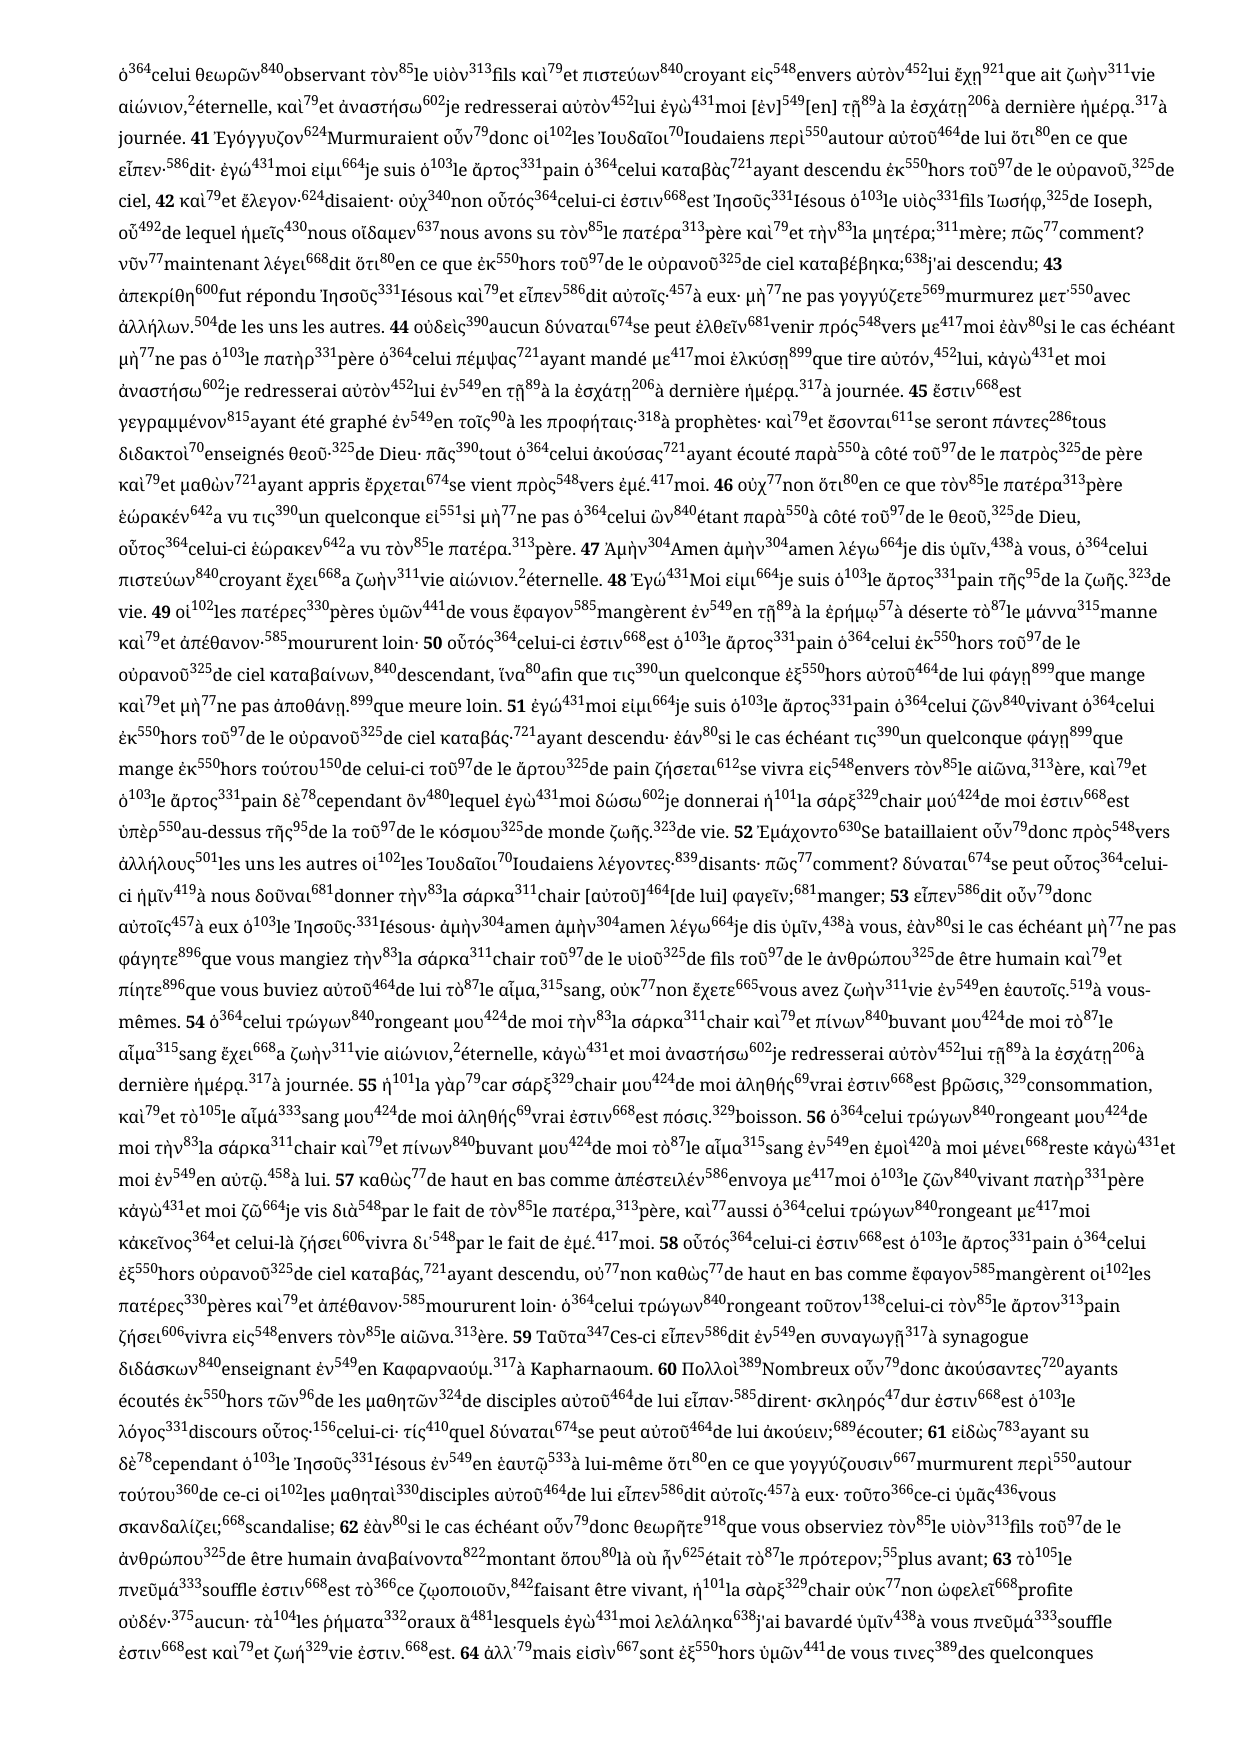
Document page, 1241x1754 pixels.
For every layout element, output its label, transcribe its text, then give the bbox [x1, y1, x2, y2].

text 1 Μετὰ548Après ταῦτα347ces-ci ἀπῆλθεν586éloigna ὁ103le Ἰησοῦς331Iésous πέραν552de l'autre côté τῆς95de la θαλάσσης323de mer τῆς95de la Γαλιλαίας323de Galilée τῆς95de la Τιβεριάδος.323de Tibériade. 2 ἠκολούθει625suivait δὲ78cependant αὐτῷ458à lui ὄχλος331foule πολύς,287nombreux, ὅτι80en ce que ἐθεώρουν624observaient τὰ86les σημεῖα314signes ἃ481lesquels ἐποίει625faisait ἐπὶ550sur τῶν357de ceux ἀσθενούντων.833de étants infirme. 3 ἀνῆλθεν586vint de bas en haut δὲ78cependant εἰς548envers τὸ87le ὄρος315montagne Ἰησοῦς331Iésous καὶ79et ἐκεῖ77là ἐκάθητο631se était assis μετὰ550avec τῶν96de les μαθητῶν324de disciples αὐτοῦ.464de lui. 4 ἦν625était δὲ78cependant ἐγγὺς77proche τὸ105le πάσχα,333pâque, ἡ101la ἑορτὴ329fête τῶν96de les Ἰουδαίων.64de Ioudaiens. 5 Ἐπάρας721Ayant surélevé οὖν79donc τοὺς244les ὀφθαλμοὺς312yeux ὁ103le Ἰησοῦς331Iésous καὶ79et θεασάμενος740se ayant contemplé ὅτι80en ce que πολὺς287nombreux ὄχλος331foule ἔρχεται674se vient πρὸς548vers αὐτὸν452lui λέγει668dit πρὸς548vers Φίλιππον·313Philippe· πόθεν77d'où? ἀγοράσωμεν894que nous achetions à l'agora ἄρτους312pains ἵνα80afin que φάγωσιν898que mangent οὗτοι;363ceux-ci; 6 τοῦτο348ce-ci δὲ78cependant ἔλεγεν625disait πειράζων840mettant en tentation αὐτόν·452lui· αὐτὸς469lui γὰρ79car ᾔδει659avait su τί399quel ἔμελλεν625imminait ποιεῖν.689faire. 7 ἀπεκρίθη600fut répondu αὐτῷ458à lui [ὁ]364[celui] Φίλιππος·331Philippe· διακοσίων192de deux cents δηναρίων326de deniers ἄρτοι330pains οὐκ77non ἀρκοῦσιν667suffisent αὐτοῖς457à eux ἵνα80afin que ἕκαστος390chacun βραχύ55court [τι]375[un quelconque] λάβῃ.899que prenne. 8 λέγει668dit αὐτῷ458à lui εἷς71un ἐκ550hors τῶν96de les μαθητῶν324de disciples αὐτοῦ,464de lui, Ἀνδρέας331André ὁ103le ἀδελφὸς331frère Σίμωνος325de Simon Πέτρου·325de Pierre· 9 ἔστιν668est παιδάριον333petit jeune enfant ὧδε77ici ὃς498lequel ἔχει668a πέντε178cinq ἄρτους312pains κριθίνους3d'orges καὶ79et δύο180deux ὀψάρια·314fretins· ἀλλὰ79mais ταῦτα365ces-ci τί412quel ἐστιν668est εἰς548envers τοσούτους;345aussi grands; 10 εἶπεν586dit ὁ103le Ἰησοῦς·331Iésous· ποιήσατε553faites τοὺς84les ἀνθρώπους312êtres humains ἀναπεσεῖν.681tomber de bas en haut. ἦν625était δὲ78cependant χόρτος331herbe πολὺς287nombreux ἐν549en τῷ91à le τόπῳ.319à lieu. ἀνέπεσαν585tombèrent de bas en haut οὖν79donc οἱ102les ἄνδρες330hommes τὸν85le ἀριθμὸν313nombre ὡς77comme πεντακισχίλιοι.70cinq mille. 11 ἔλαβεν586prit οὖν79donc τοὺς84les ἄρτους312pains ὁ103le Ἰησοῦς331Iésous καὶ79et εὐχαριστήσας721ayant rendu grâce διέδωκεν586distribua τοῖς351à ceux ἀνακειμένοις854à se couchants de bas en haut ὁμοίως77semblablement καὶ77aussi ἐκ550hors τῶν98de les ὀψαρίων326de fretins ὅσον482autant lequel ἤθελον.624voulaient. 12 ὡς80comme δὲ78cependant ἐνεπλήσθησαν,599furent rempli dans, λέγει668dit τοῖς90à les μαθηταῖς318à disciples αὐτοῦ·464de lui· συναγάγετε553menez ensemble τὰ86les περισσεύσαντα708ayants surabondés κλάσματα,314morceaux, ἵνα80afin que μή77ne pas τι392un quelconque ἀπόληται.905que se perde au loin. 13 συνήγαγον585menèrent ensemble οὖν79donc καὶ79et ἐγέμισαν585remplirent pleinement δώδεκα178douze κοφίνους312couffins κλασμάτων326de morceaux ἐκ550hors τῶν96de les πέντε190de cinq ἄρτων324de pains τῶν96de les κριθίνων15de d'orges ἃ499lesquels ἐπερίσσευσαν585surabondèrent τοῖς351à ceux βεβρωκόσιν.773à ayants dévorés. 14 Οἱ102Les οὖν79donc ἄνθρωποι330êtres humains ἰδόντες720ayants vus ὃ482lequel ἐποίησεν586fit σημεῖον315signe ἔλεγον624disaient ὅτι80en ce que οὗτός364celui-ci ἐστιν668est ἀληθῶς77vraiment ὁ103le προφήτης331prophète ὁ498celui ἐρχόμενος867se venant εἰς548envers τὸν85le κόσμον.313monde. 15 Ἰησοῦς331Iésous οὖν79donc γνοὺς721ayant connu ὅτι80en ce que μέλλουσιν667imminent ἔρχεσθαι690se venir καὶ79et ἁρπάζειν689ravir αὐτὸν452lui ἵνα80afin que ποιήσωσιν898que fassent βασιλέα,313roi, ἀνεχώρησεν586replaça πάλιν77de nouveau εἰς548envers τὸ87le ὄρος315montagne αὐτὸς542lui-même μόνος.132seul. 16 Ὡς80Comme δὲ78cependant ὀψία69tardive ἐγένετο592se devint κατέβησαν585descendirent οἱ102les μαθηταὶ330disciples αὐτοῦ464de lui ἐπὶ548sur τὴν83la θάλασσαν311mer 17 καὶ79et ἐμβάντες720ayants embarqués εἰς548envers πλοῖον315navire ἤρχοντο630se venaient πέραν552de l'autre côté τῆς95de la θαλάσσης323de mer εἰς548envers Καφαρναούμ.311Kapharnaoum. καὶ79et σκοτία329ténèbre ἤδη77déjà ἐγεγόνει659avait devenu καὶ79et οὔπω77non encore ἐληλύθει659avait venu πρὸς548vers αὐτοὺς451eux ὁ103le Ἰησοῦς,331Iésous, 18 ἥ101la τε79et aussi θάλασσα329mer ἀνέμου325de vent μεγάλου16de grand πνέοντος834de soufflant διεγείρετο.636était réveillé. 19 ἐληλακότες782ayants propulsés οὖν79donc ὡς77comme σταδίους312stades εἴκοσι178vingt πέντε178cinq ἢ79ou τριάκοντα178trente θεωροῦσιν667observent τὸν85le Ἰησοῦν313Iésous περιπατοῦντα822piétinant autour ἐπὶ550sur τῆς95de la θαλάσσης323de mer καὶ79et ἐγγὺς77proche τοῦ99de le πλοίου327de navire γινόμενον,849se devenant, καὶ79et ἐφοβήθησαν.599furent effrayé. 20 ὁ469celui δὲ78cependant λέγει668dit αὐτοῖς·457à eux· ἐγώ431moi εἰμι·664je suis· μὴ77ne pas φοβεῖσθε.573que vous vous effrayez. 21 ἤθελον624voulaient οὖν79donc λαβεῖν681prendre αὐτὸν452lui εἰς548envers τὸ87le πλοῖον,315navire, καὶ79et εὐθέως77directement ἐγένετο592se devint τὸ105le πλοῖον333navire ἐπὶ550sur τῆς95de la γῆς323de terre εἰς548envers ἣν478laquelle ὑπῆγον.624dirigeaient en arrière. 22 Τῇ350à Celle ἐπαύριον77lendemain ὁ103le ὄχλος331foule ὁ364celui ἑστηκὼς783ayant dressé πέραν552de l'autre côté τῆς95de la θαλάσσης323de mer εἶδον585virent ὅτι80en ce que πλοιάριον333petit navire ἄλλο134autre οὐκ77non ἦν625était ἐκεῖ77là εἰ551si μὴ77ne pas ἓν73un καὶ79et ὅτι80en ce que οὐ77non συνεισῆλθεν586entra avec τοῖς90à les μαθηταῖς318à disciples αὐτοῦ464de lui ὁ103le Ἰησοῦς331Iésous εἰς548envers τὸ87le πλοῖον315navire ἀλλὰ79mais μόνοι131seuls οἱ102les μαθηταὶ330disciples αὐτοῦ464de lui ἀπῆλθον·585éloignèrent· 23 ἄλλα133autres ἦλθεν586vint πλοιά[ρια]332navires ἐκ550hors Τιβεριάδος323de Tibériade ἐγγὺς77proche τοῦ97de le τόπου325de lieu ὅπου77là où ἔφαγον585mangèrent τὸν85le ἄρτον313pain εὐχαριστήσαντος716de ayant rendu grâce τοῦ97de le κυρίου.325de Maître. 24 ὅτε80lorsque οὖν79donc εἶδεν586vit ὁ103le ὄχλος331foule ὅτι80en ce que Ἰησοῦς331Iésous οὐκ77non ἔστιν668est ἐκεῖ77là οὐδὲ79non cependant οἱ102les μαθηταὶ330disciples αὐτοῦ,464de lui, ἐνέβησαν585embarquèrent αὐτοὶ468eux εἰς548envers τὰ86les πλοιάρια314petits navires καὶ79et ἦλθον585vinrent εἰς548envers Καφαρναοὺμ311Kapharnaoum ζητοῦντες839cherchants τὸν85le Ἰησοῦν.313Iésous. 25 καὶ79et εὑρόντες720ayants trouvés αὐτὸν452lui πέραν552de l'autre côté τῆς95de la θαλάσσης323de mer εἶπον585dirent αὐτῷ·458à lui· ῥαββί,337rabbi, πότε77quand ὧδε77ici γέγονας;640tu as devenu; 26 Ἀπεκρίθη600Fut répondu αὐτοῖς457à eux ὁ103le Ἰησοῦς331Iésous καὶ79et εἶπεν·586dit· ἀμὴν304amen ἀμὴν304amen λέγω664je dis ὑμῖν,438à vous, ζητεῖτέ665vous cherchez με417moi οὐχ77non ὅτι80en ce que εἴδετε583vous vîtes σημεῖα,314signes, ἀλλ᾽79mais ὅτι80en ce que ἐφάγετε583vous mangeâtes ἐκ550hors τῶν96de les ἄρτων324de pains καὶ79et ἐχορτάσθητε.597vous fûtes fourragé. 27 ἐργάζεσθε573que vous vous mettez au travail μὴ77ne pas τὴν83la βρῶσιν311consommation τὴν344celle ἀπολλυμένην847se perdante au loin ἀλλὰ79mais τὴν83la βρῶσιν311consommation τὴν344celle μένουσαν820restante εἰς548envers ζωὴν311vie αἰώνιον,2éternelle, ἣν478laquelle ὁ103le υἱὸς331fils τοῦ97de le ἀνθρώπου325de être humain ὑμῖν438à vous δώσει·606donnera· τοῦτον346celui-ci γὰρ79car ὁ103le πατὴρ331père ἐσφράγισεν586scella ὁ103le θεός.331Dieu. 28 εἶπον585dirent οὖν79donc πρὸς548vers αὐτόν·452lui· τί399quel ποιῶμεν916que nous fassions ἵνα80afin que ἐργαζώμεθα922que nous nous mettions au travail τὰ86les ἔργα314travaux τοῦ97de le θεοῦ;325de Dieu; 29 ἀπεκρίθη600fut répondu [ὁ]103[le] Ἰησοῦς331Iésous καὶ79et εἶπεν586dit αὐτοῖς·457à eux· τοῦτό366ce-ci ἐστιν668est τὸ105le ἔργον333travail τοῦ97de le θεοῦ,325de Dieu, ἵνα77afin que πιστεύητε918que vous croyiez εἰς548envers ὃν480lequel ἀπέστειλεν586envoya ἐκεῖνος.364celui-là. 30 Εἶπον585Dirent οὖν79donc αὐτῷ·458à lui· τί399quel οὖν79donc ποιεῖς666tu fais σὺ448toi σημεῖον,315signe, ἵνα80afin que ἴδωμεν894que nous voyions καὶ79et πιστεύσωμέν894que nous croyions σοι;439à toi; τί399quel ἐργάζῃ;672tu te mets au travail; 31 οἱ102les πατέρες330pères ἡμῶν423de nous τὸ87le μάννα315manne ἔφαγον585mangèrent ἐν549en τῇ89à la ἐρήμῳ,57à déserte, καθώς77de haut en bas comme ἐστιν668est γεγραμμένον·815ayant été graphé· ἄρτον313pain ἐκ550hors τοῦ97de le οὐρανοῦ325de ciel ἔδωκεν586donna αὐτοῖς457à eux φαγεῖν.681manger. 32 εἶπεν586dit οὖν79donc αὐτοῖς457à eux ὁ103le Ἰησοῦς·331Iésous· ἀμὴν304amen ἀμὴν304amen λέγω664je dis ὑμῖν,438à vous, οὐ77non Μωϋσῆς331Môusês δέδωκεν642a donné ὑμῖν438à vous τὸν85le ἄρτον313pain ἐκ550hors τοῦ97de le οὐρανοῦ,325de ciel, ἀλλ᾽79mais ὁ103le πατήρ331père μου424de moi δίδωσιν668donne ὑμῖν438à vous τὸν85le ἄρτον313pain ἐκ550hors τοῦ97de le οὐρανοῦ325de ciel τὸν85le ἀληθινόν·4véritable· 33 ὁ103le γὰρ79car ἄρτος331pain τοῦ97de le θεοῦ325de Dieu ἐστιν668est ὁ364celui καταβαίνων840descendant ἐκ550hors τοῦ97de le οὐρανοῦ325de ciel καὶ79et ζωὴν311vie διδοὺς840donnant τῷ91à le κόσμῳ.319à monde. 34 εἶπον585dirent οὖν79donc πρὸς548vers αὐτόν·452lui· κύριε,337Maître, πάντοτε77en tout moment δὸς554donne ἡμῖν419à nous τὸν85le ἄρτον313pain τοῦτον.138celui-ci. 35 εἶπεν586dit αὐτοῖς457à eux ὁ103le Ἰησοῦς·331Iésous· ἐγώ431moi εἰμι664je suis ὁ103le ἄρτος331pain τῆς95de la ζωῆς·323de vie· ὁ364celui ἐρχόμενος867se venant πρὸς548vers ἐμὲ417moi οὐ77non μὴ77ne pas πεινάσῃ,899que ait faim, καὶ79et ὁ364celui πιστεύων840croyant εἰς548envers ἐμὲ417moi οὐ77non μὴ77ne pas διψήσει606aura soif πώποτε.77jamais à un moment. 36 Ἀλλ᾽79Mais εἶπον582je dis ὑμῖν438à vous ὅτι80en ce que καὶ79et ἑωράκατέ639vous avez vu [με]417[moi] καὶ79et οὐ77non πιστεύετε.665vous croyez. 37 πᾶν392tout ὃ482lequel δίδωσίν668donne μοι420à moi ὁ103le πατὴρ331père πρὸς548vers ἐμὲ417moi ἥξει,606surgira, καὶ79et τὸν346celui ἐρχόμενον849se venant πρὸς548vers ἐμὲ417moi οὐ77non μὴ77ne pas ἐκβάλω895que j'éjecte ἔξω,77au-dehors, 38 ὅτι80en ce que καταβέβηκα638j'ai descendu ἀπὸ550au loin τοῦ97de le οὐρανοῦ325de ciel οὐχ77non ἵνα80afin que ποιῶ917que je fasse τὸ87le θέλημα315volonté τὸ87le ἐμὸν220mien ἀλλὰ79mais τὸ87le θέλημα315volonté τοῦ358de celui πέμψαντός716de ayant mandé με.417moi. 39 τοῦτο366ce-ci δέ78cependant ἐστιν668est τὸ105le θέλημα333volonté τοῦ358de celui πέμψαντός716de ayant mandé με,417moi, ἵνα77afin que πᾶν375tout ὃ482lequel δέδωκέν642a donné μοι420à moi μὴ77ne pas ἀπολέσω895que je perde au loin ἐξ550hors αὐτοῦ,466de lui, ἀλλ᾽79mais ἀναστήσω602je redresserai αὐτὸ454lui [ἐν]549[en] τῇ89à la ἐσχάτῃ206à dernière ἡμέρᾳ.317à journée. 40 τοῦτο366ce-ci γάρ79car ἐστιν668est τὸ105le θέλημα333volonté τοῦ97de le πατρός325de père μου,424de moi, ἵνα77afin que πᾶς390tout ὁ364celui θεωρῶν840observant τὸν85le υἱὸν313fils καὶ79et πιστεύων840croyant εἰς548envers αὐτὸν452lui ἔχῃ921que ait ζωὴν311vie αἰώνιον,2éternelle, καὶ79et ἀναστήσω602je redresserai αὐτὸν452lui ἐγὼ431moi [ἐν]549[en] τῇ89à la ἐσχάτῃ206à dernière ἡμέρᾳ.317à journée. 41 Ἐγόγγυζον624Murmuraient οὖν79donc οἱ102les Ἰουδαῖοι70Ioudaiens περὶ550autour αὐτοῦ464de lui ὅτι80en ce que εἶπεν·586dit· ἐγώ431moi εἰμι664je suis ὁ103le ἄρτος331pain ὁ364celui καταβὰς721ayant descendu ἐκ550hors τοῦ97de le οὐρανοῦ,325de ciel, 42 καὶ79et ἔλεγον·624disaient· οὐχ340non οὗτός364celui-ci ἐστιν668est Ἰησοῦς331Iésous ὁ103le υἱὸς331fils Ἰωσήφ,325de Ioseph, οὗ492de lequel ἡμεῖς430nous οἴδαμεν637nous avons su τὸν85le πατέρα313père καὶ79et τὴν83la μητέρα;311mère; πῶς77comment? νῦν77maintenant λέγει668dit ὅτι80en ce que ἐκ550hors τοῦ97de le οὐρανοῦ325de ciel καταβέβηκα;638j'ai descendu; 43 ἀπεκρίθη600fut répondu Ἰησοῦς331Iésous καὶ79et εἶπεν586dit αὐτοῖς·457à eux· μὴ77ne pas γογγύζετε569murmurez μετ᾽550avec ἀλλήλων.504de les uns les autres. 44 οὐδεὶς390aucun δύναται674se peut ἐλθεῖν681venir πρός548vers με417moi ἐὰν80si le cas échéant μὴ77ne pas ὁ103le πατὴρ331père ὁ364celui πέμψας721ayant mandé με417moi ἑλκύσῃ899que tire αὐτόν,452lui, κἀγὼ431et moi ἀναστήσω602je redresserai αὐτὸν452lui ἐν549en τῇ89à la ἐσχάτῃ206à dernière ἡμέρᾳ.317à journée. 45 ἔστιν668est γεγραμμένον815ayant été graphé ἐν549en τοῖς90à les προφήταις·318à prophètes· καὶ79et ἔσονται611se seront πάντες286tous διδακτοὶ70enseignés θεοῦ·325de Dieu· πᾶς390tout ὁ364celui ἀκούσας721ayant écouté παρὰ550à côté τοῦ97de le πατρὸς325de père καὶ79et μαθὼν721ayant appris ἔρχεται674se vient πρὸς548vers ἐμέ.417moi. 46 οὐχ77non ὅτι80en ce que τὸν85le πατέρα313père ἑώρακέν642a vu τις390un quelconque εἰ551si μὴ77ne pas ὁ364celui ὢν840étant παρὰ550à côté τοῦ97de le θεοῦ,325de Dieu, οὗτος364celui-ci ἑώρακεν642a vu τὸν85le πατέρα.313père. 47 Ἀμὴν304Amen ἀμὴν304amen λέγω664je dis ὑμῖν,438à vous, ὁ364celui πιστεύων840croyant ἔχει668a ζωὴν311vie αἰώνιον.2éternelle. 48 Ἐγώ431Moi εἰμι664je suis ὁ103le ἄρτος331pain τῆς95de la ζωῆς.323de vie. 49 οἱ102les πατέρες330pères ὑμῶν441de vous ἔφαγον585mangèrent ἐν549en τῇ89à la ἐρήμῳ57à déserte τὸ87le μάννα315manne καὶ79et ἀπέθανον·585moururent loin· 50 οὗτός364celui-ci ἐστιν668est ὁ103le ἄρτος331pain ὁ364celui ἐκ550hors τοῦ97de le οὐρανοῦ325de ciel καταβαίνων,840descendant, ἵνα80afin que τις390un quelconque ἐξ550hors αὐτοῦ464de lui φάγῃ899que mange καὶ79et μὴ77ne pas ἀποθάνῃ.899que meure loin. 51 ἐγώ431moi εἰμι664je suis ὁ103le ἄρτος331pain ὁ364celui ζῶν840vivant ὁ364celui ἐκ550hors τοῦ97de le οὐρανοῦ325de ciel καταβάς·721ayant descendu· ἐάν80si le cas échéant τις390un quelconque φάγῃ899que mange ἐκ550hors τούτου150de celui-ci τοῦ97de le ἄρτου325de pain ζήσεται612se vivra εἰς548envers τὸν85le αἰῶνα,313ère, καὶ79et ὁ103le ἄρτος331pain δὲ78cependant ὃν480lequel ἐγὼ431moi δώσω602je donnerai ἡ101la σάρξ329chair μού424de moi ἐστιν668est ὑπὲρ550au-dessus τῆς95de la τοῦ97de le κόσμου325de monde ζωῆς.323de vie. 52 Ἐμάχοντο630Se bataillaient οὖν79donc πρὸς548vers ἀλλήλους501les uns les autres οἱ102les Ἰουδαῖοι70Ioudaiens λέγοντες·839disants· πῶς77comment? δύναται674se peut οὗτος364celui-ci ἡμῖν419à nous δοῦναι681donner τὴν83la σάρκα311chair [αὐτοῦ]464[de lui] φαγεῖν;681manger; 53 εἶπεν586dit οὖν79donc αὐτοῖς457à eux ὁ103le Ἰησοῦς·331Iésous· ἀμὴν304amen ἀμὴν304amen λέγω664je dis ὑμῖν,438à vous, ἐὰν80si le cas échéant μὴ77ne pas φάγητε896que vous mangiez τὴν83la σάρκα311chair τοῦ97de le υἱοῦ325de fils τοῦ97de le ἀνθρώπου325de être humain καὶ79et πίητε896que vous buviez αὐτοῦ464de lui τὸ87le αἷμα,315sang, οὐκ77non ἔχετε665vous avez ζωὴν311vie ἐν549en ἑαυτοῖς.519à vous-mêmes. 54 ὁ364celui τρώγων840rongeant μου424de moi τὴν83la σάρκα311chair καὶ79et πίνων840buvant μου424de moi τὸ87le αἷμα315sang ἔχει668a ζωὴν311vie αἰώνιον,2éternelle, κἀγὼ431et moi ἀναστήσω602je redresserai αὐτὸν452lui τῇ89à la ἐσχάτῃ206à dernière ἡμέρᾳ.317à journée. 55 ἡ101la γὰρ79car σάρξ329chair μου424de moi ἀληθής69vrai ἐστιν668est βρῶσις,329consommation, καὶ79et τὸ105le αἷμά333sang μου424de moi ἀληθής69vrai ἐστιν668est πόσις.329boisson. 56 ὁ364celui τρώγων840rongeant μου424de moi τὴν83la σάρκα311chair καὶ79et πίνων840buvant μου424de moi τὸ87le αἷμα315sang ἐν549en ἐμοὶ420à moi μένει668reste κἀγὼ431et moi ἐν549en αὐτῷ.458à lui. 57 καθὼς77de haut en bas comme ἀπέστειλέν586envoya με417moi ὁ103le ζῶν840vivant πατὴρ331père κἀγὼ431et moi ζῶ664je vis διὰ548par le fait de τὸν85le πατέρα,313père, καὶ77aussi ὁ364celui τρώγων840rongeant με417moi κἀκεῖνος364et celui-là ζήσει606vivra δι᾽548par le fait de ἐμέ.417moi. 58 οὗτός364celui-ci ἐστιν668est ὁ103le ἄρτος331pain ὁ364celui ἐξ550hors οὐρανοῦ325de ciel καταβάς,721ayant descendu, οὐ77non καθὼς77de haut en bas comme ἔφαγον585mangèrent οἱ102les πατέρες330pères καὶ79et ἀπέθανον·585moururent loin· ὁ364celui τρώγων840rongeant τοῦτον138celui-ci τὸν85le ἄρτον313pain ζήσει606vivra εἰς548envers τὸν85le αἰῶνα.313ère. 59 Ταῦτα347Ces-ci εἶπεν586dit ἐν549en συναγωγῇ317à synagogue διδάσκων840enseignant ἐν549en Καφαρναούμ.317à Kapharnaoum. 60 Πολλοὶ389Nombreux οὖν79donc ἀκούσαντες720ayants écoutés ἐκ550hors τῶν96de les μαθητῶν324de disciples αὐτοῦ464de lui εἶπαν·585dirent· σκληρός47dur ἐστιν668est ὁ103le λόγος331discours οὗτος·156celui-ci· τίς410quel δύναται674se peut αὐτοῦ464de lui ἀκούειν;689écouter; 61 εἰδὼς783ayant su δὲ78cependant ὁ103le Ἰησοῦς331Iésous ἐν549en ἑαυτῷ533à lui-même ὅτι80en ce que γογγύζουσιν667murmurent περὶ550autour τούτου360de ce-ci οἱ102les μαθηταὶ330disciples αὐτοῦ464de lui εἶπεν586dit αὐτοῖς·457à eux· τοῦτο366ce-ci ὑμᾶς436vous σκανδαλίζει;668scandalise; 62 ἐὰν80si le cas échéant οὖν79donc θεωρῆτε918que vous observiez τὸν85le υἱὸν313fils τοῦ97de le ἀνθρώπου325de être humain ἀναβαίνοντα822montant ὅπου80là où ἦν625était τὸ87le πρότερον;55plus avant; 63 τὸ105le πνεῦμά333souffle ἐστιν668est τὸ366ce ζῳοποιοῦν,842faisant être vivant, ἡ101la σὰρξ329chair οὐκ77non ὠφελεῖ668profite οὐδέν·375aucun· τὰ104les ῥήματα332oraux ἃ481lesquels ἐγὼ431moi λελάληκα638j'ai bavardé ὑμῖν438à vous πνεῦμά333souffle ἐστιν668est καὶ79et ζωή329vie ἐστιν.668est. 64 ἀλλ᾽79mais εἰσὶν667sont ἐξ550hors ὑμῶν441de vous τινες389des quelconques οἳ497lesquels οὐ77non πιστεύουσιν.667croient. ᾔδει659avait su γὰρ79car ἐξ550hors ἀρχῆς323de origine ὁ103le Ἰησοῦς331Iésous τίνες409quels εἰσὶν667sont οἱ363ceux μὴ77ne pas πιστεύοντες839croyants καὶ79et τίς410quel ἐστιν668est ὁ364celui παραδώσων765qui livrera αὐτόν.452lui. 65 καὶ79et ἔλεγεν·625disait· διὰ548par le fait de τοῦτο348ce-ci εἴρηκα638j'ai dit ὑμῖν438à vous ὅτι80en ce que οὐδεὶς390aucun δύναται674se peut ἐλθεῖν681venir πρός548vers με417moi ἐὰν80si le cas échéant μὴ77ne pas ᾖ921que soit δεδομένον815ayant été donné αὐτῷ458à lui ἐκ550hors τοῦ97de le πατρός.325de père. 66 Ἐκ550Hors τούτου360de ce-ci πολλοὶ389nombreux [ἐκ]550[hors] τῶν96de les μαθητῶν324de disciples αὐτοῦ464de lui ἀπῆλθον585éloignèrent εἰς548envers τὰ347ces ὀπίσω77derrière καὶ79et οὐκέτι77non plus μετ᾽550avec αὐτοῦ464de lui περιεπάτουν.624piétinaient autour. 67 εἶπεν586dit οὖν79donc ὁ103le Ἰησοῦς331Iésous τοῖς90à les δώδεκα·58à douze· μὴ340ne pas καὶ77aussi ὑμεῖς447vous θέλετε665vous voulez ὑπάγειν;689diriger en arrière; 68 ἀπεκρίθη600fut répondu αὐτῷ458à lui Σίμων331Simon Πέτρος·331Pierre· κύριε,337Maître, πρὸς548vers τίνα397quel ἀπελευσόμεθα;607nous nous éloignerons; ῥήματα314oraux ζωῆς323de vie αἰωνίου14de éternelle ἔχεις,666tu as, 69 καὶ79et ἡμεῖς430nous πεπιστεύκαμεν637nous avons cru καὶ79et ἐγνώκαμεν637nous avons connu ὅτι80en ce que σὺ448toi εἶ666tu es ὁ103le ἅγιος71saint τοῦ97de le θεοῦ.325de Dieu. 70 ἀπεκρίθη600fut répondu αὐτοῖς457à eux ὁ103le Ἰησοῦς·331Iésous· οὐκ340non ἐγὼ431moi ὑμᾶς436vous τοὺς84les δώδεκα52douze ἐξελεξάμην;588je m'élus; καὶ79et ἐξ550hors ὑμῶν441de vous εἷς71un διάβολός47diable ἐστιν.668est. 71 ἔλεγεν625disait δὲ78cependant τὸν85le Ἰούδαν313Iouda Σίμωνος325de Simon Ἰσκαριώτου·325de Iskariote· οὗτος364celui-ci γὰρ79car ἔμελλεν625imminait παραδιδόναι689livrer αὐτόν,452lui, εἷς71un ἐκ550hors τῶν96de les δώδεκα.64de douze. [118, 59, 1181, 1665]
